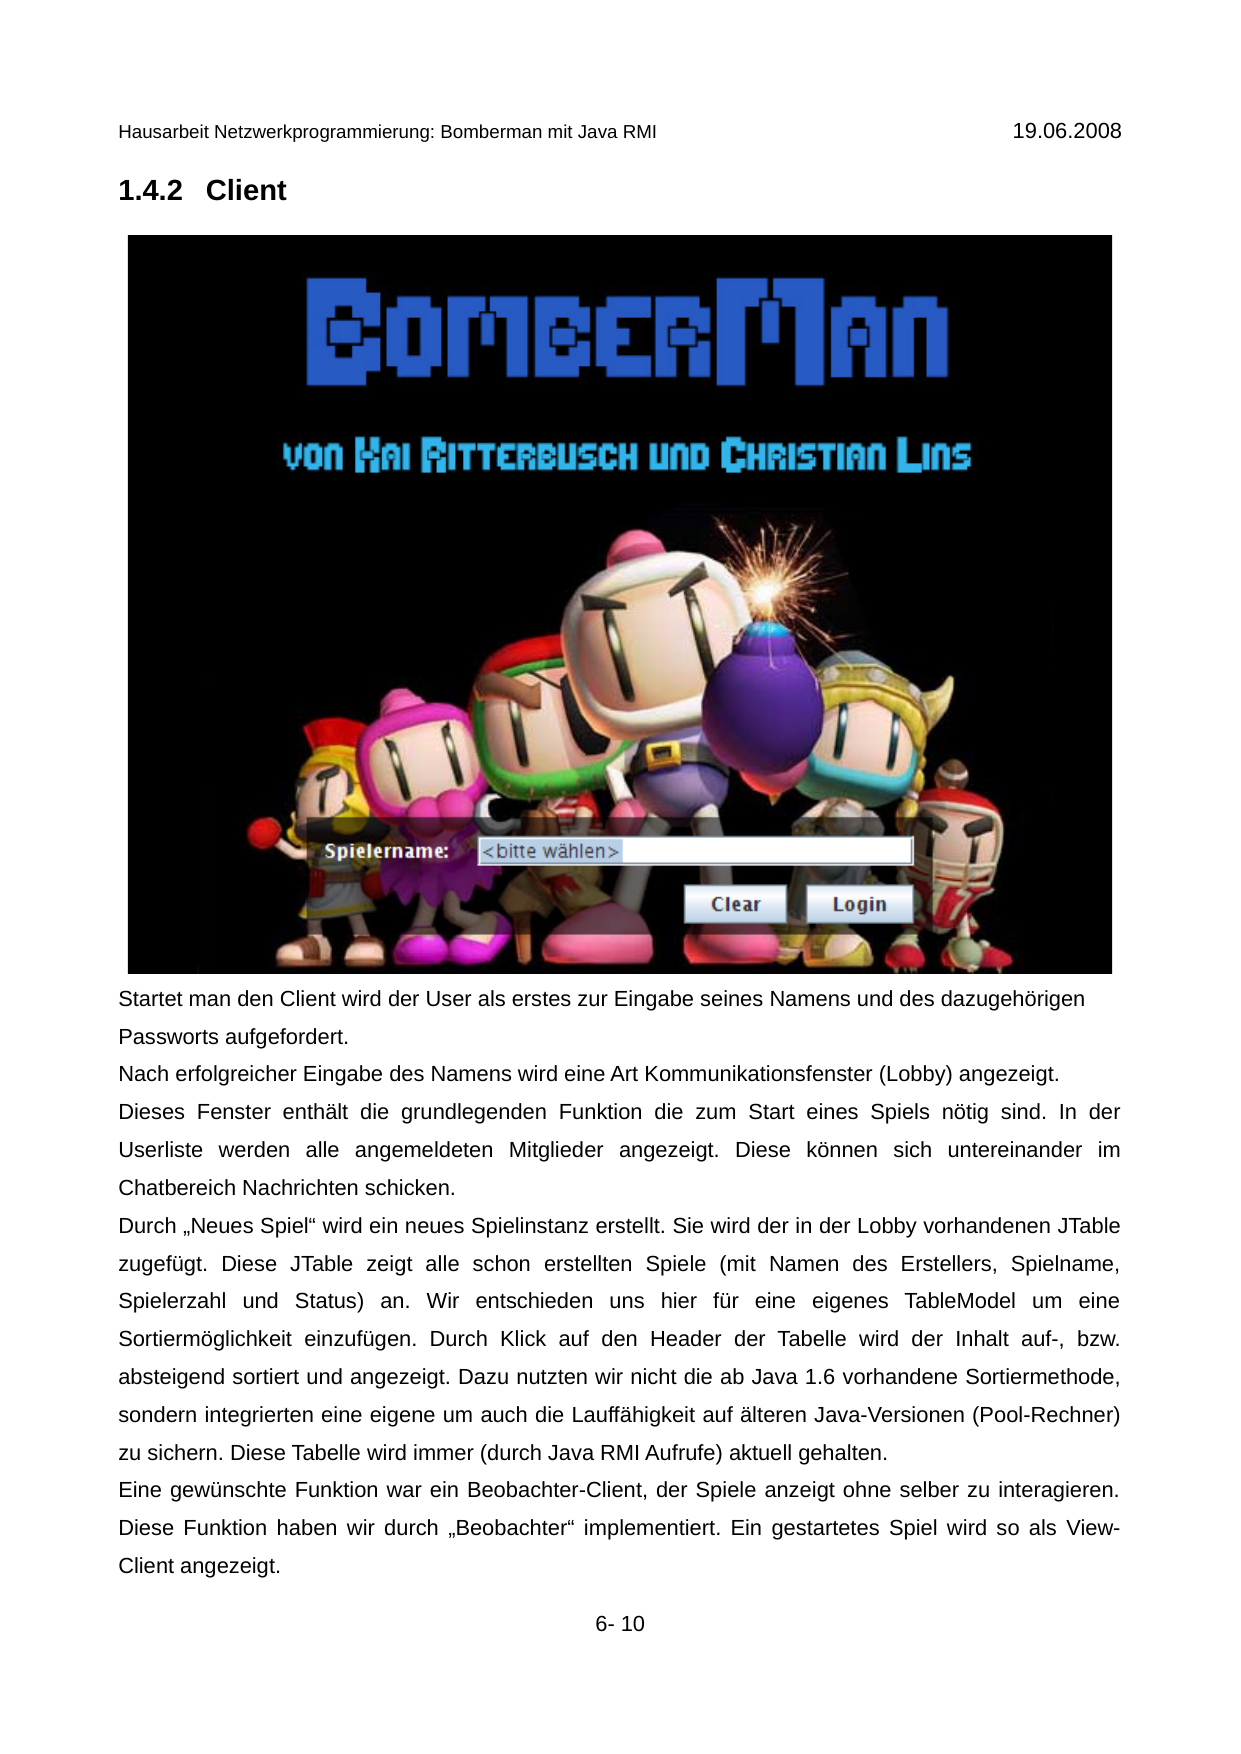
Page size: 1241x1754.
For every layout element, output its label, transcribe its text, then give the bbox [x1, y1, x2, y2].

picture [127, 235, 1113, 974]
text Dieses Fenster enthält die grundlegenden Funktion die zum Start eines Spiels nötig sind. In der Userliste werden alle angemeldeten Mitglieder angezeigt. Diese können sich untereinander im Chatbereich Nachrichten schicken. [118, 1099, 1122, 1200]
text Nach erfolgreicher Eingabe des Namens wird eine Art Kommunikationsfenster (Lobby) angezeigt. [118, 1061, 1122, 1087]
text Eine gewünschte Funktion war ein Beobachter-Client, der Spiele anzeigt ohne selber zu interagieren. Diese Funktion haben wir durch „Beobachter“ implementiert. Ein gestartetes Spiel wird so als View-Client angezeigt. [118, 1477, 1122, 1578]
text Startet man den Client wird der User als erstes zur Eingabe seines Namens und des dazugehörigen Passworts aufgefordert. [118, 974, 1122, 1049]
subtitle Client [118, 173, 1122, 206]
text Durch „Neues Spiel“ wird ein neues Spielinstanz erstellt. Sie wird der in der Lobby vorhandenen JTable zugefügt. Diese JTable zeigt alle schon erstellten Spiele (mit Namen des Erstellers, Spielname, Spielerzahl und Status) an. Wir entschieden uns hier für eine eigenes TableModel um eine Sortiermöglichkeit einzufügen. Durch Klick auf den Header der Tabelle wird der Inhalt auf-, bzw. absteigend sortiert und angezeigt. Dazu nutzten wir nicht die ab Java 1.6 vorhandene Sortiermethode, sondern integrierten eine eigene um auch die Lauffähigkeit auf älteren Java-Versionen (Pool-Rechner) zu sichern. Diese Tabelle wird immer (durch Java RMI Aufrufe) aktuell gehalten. [118, 1213, 1122, 1465]
